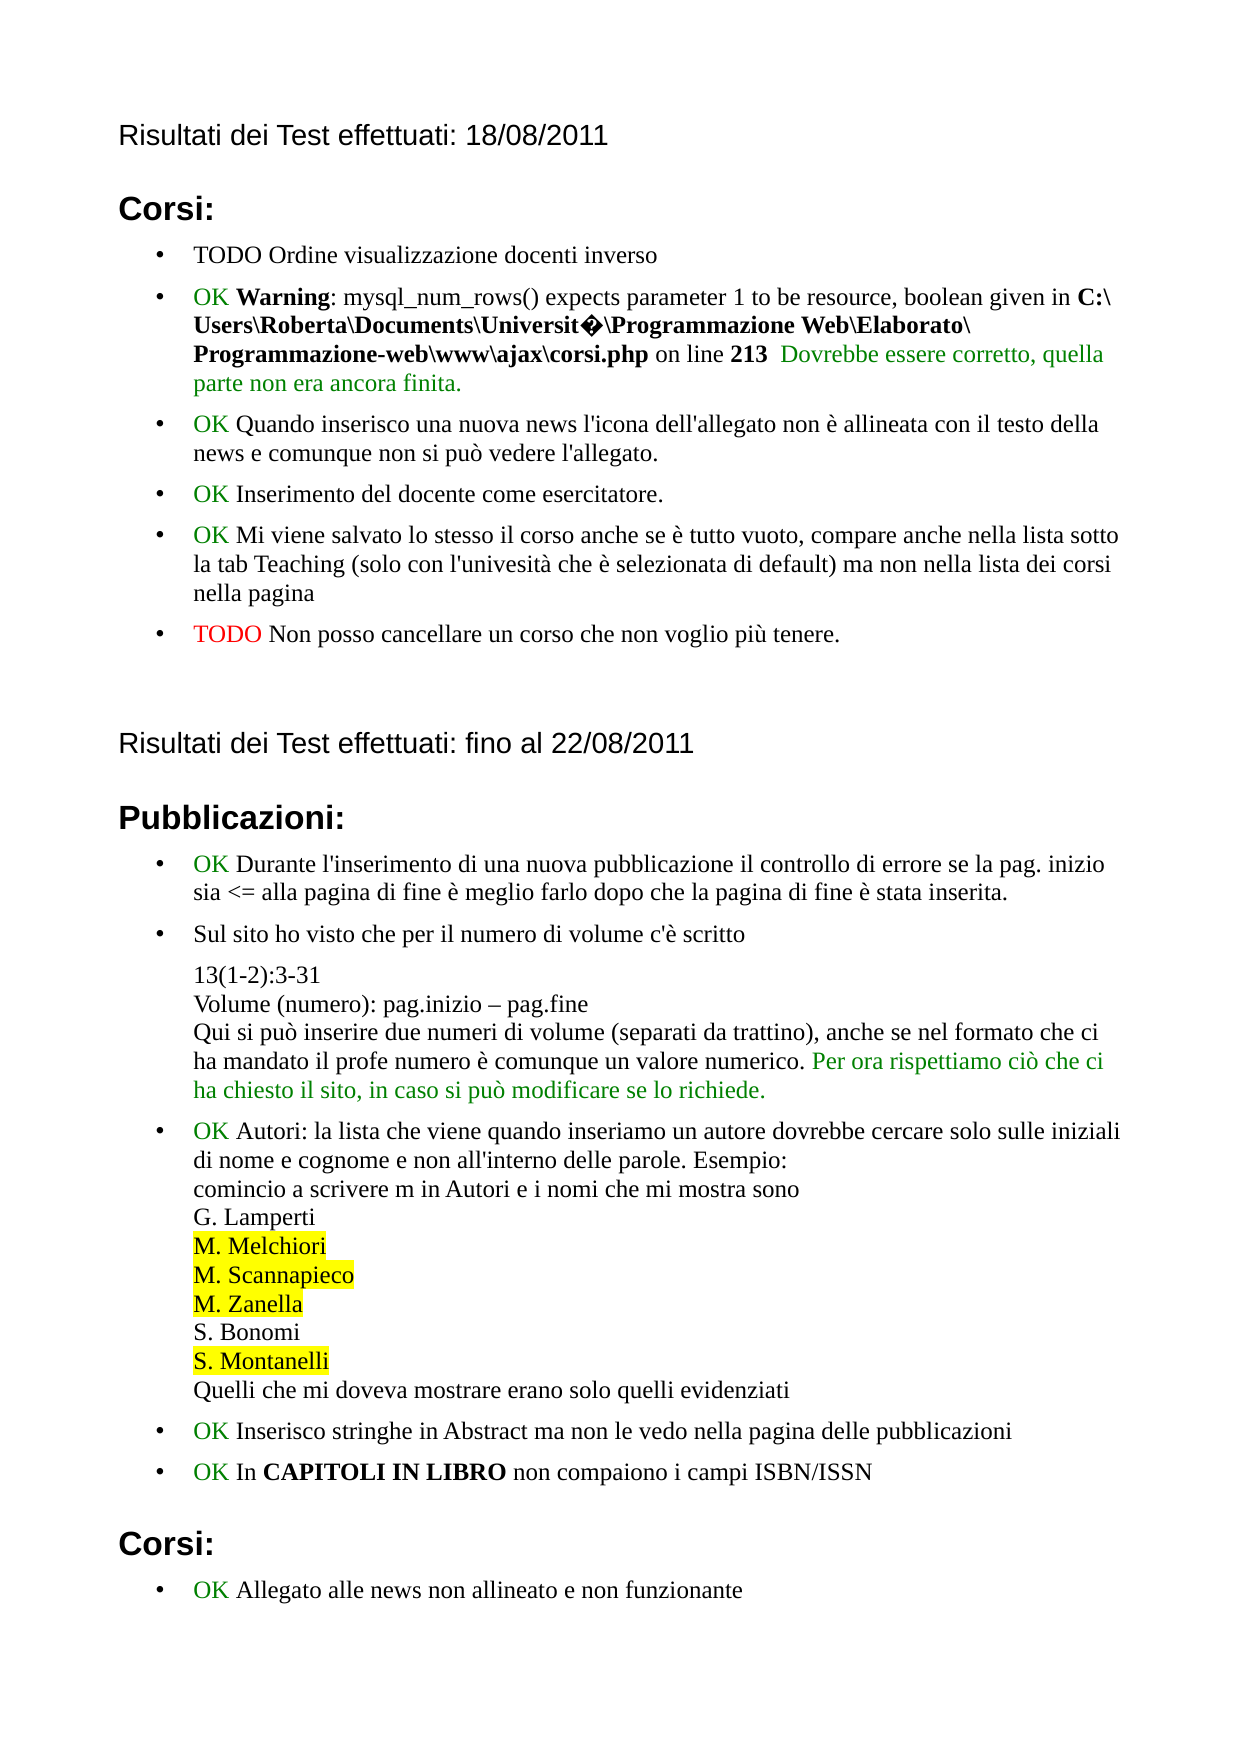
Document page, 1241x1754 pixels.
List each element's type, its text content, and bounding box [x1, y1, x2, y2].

list OK Quando inserisco una nuova news l'icona dell'allegato non è allineata con il testo della news e comunque non si può vedere l'allegato. [156, 409, 1122, 467]
list OK Allegato alle news non allineato e non funzionante [156, 1575, 1122, 1604]
list OK Mi viene salvato lo stesso il corso anche se è tutto vuoto, compare anche nella lista sotto la tab Teaching (solo con l'univesità che è selezionata di default) ma non nella lista dei corsi nella pagina [156, 520, 1122, 607]
subtitle Pubblicazioni: [118, 798, 1122, 836]
list OK Durante l'inserimento di una nuova pubblicazione il controllo di errore se la pag. inizio sia <= alla pagina di fine è meglio farlo dopo che la pagina di fine è stata inserita. [156, 849, 1122, 906]
list OK Autori: la lista che viene quando inseriamo un autore dovrebbe cercare solo sulle iniziali di nome e cognome e non all'interno delle parole. Esempio: comincio a scrivere m in Autori e i nomi che mi mostra sono G. Lamperti M. Melchiori M. Scannapieco M. Zanella S. Bonomi S. Montanelli Quelli che mi doveva mostrare erano solo quelli evidenziati [156, 1116, 1122, 1404]
subtitle Corsi: [118, 1524, 1122, 1562]
list OK Inserimento del docente come esercitatore. [156, 479, 1122, 508]
list OK In CAPITOLI IN LIBRO non compaiono i campi ISBN/ISSN [156, 1457, 1122, 1486]
list TODO Ordine visualizzazione docenti inverso [156, 240, 1122, 269]
subtitle Risultati dei Test effettuati: 18/08/2011 [118, 118, 1122, 152]
list Sul sito ho visto che per il numero di volume c'è scritto [156, 919, 1122, 947]
list TODO Non posso cancellare un corso che non voglio più tenere. [156, 619, 1122, 648]
subtitle Risultati dei Test effettuati: fino al 22/08/2011 [118, 727, 1122, 760]
list OK Warning: mysql_num_rows() expects parameter 1 to be resource, boolean given in C:\Users\Roberta\Documents\Universit�\Programmazione Web\Elaborato\Programmazione-web\www\ajax\corsi.php on line 213 Dovrebbe essere corretto, quella parte non era ancora finita. [156, 282, 1122, 397]
list 13(1-2):3-31 Volume (numero): pag.inizio – pag.fine Qui si può inserire due numeri di volume (separati da trattino), anche se nel formato che ci ha mandato il profe numero è comunque un valore numerico. Per ora rispettiamo ciò che ci ha chiesto il sito, in caso si può modificare se lo richiede. [156, 960, 1122, 1104]
subtitle Corsi: [118, 189, 1122, 228]
list OK Inserisco stringhe in Abstract ma non le vedo nella pagina delle pubblicazioni [156, 1416, 1122, 1445]
